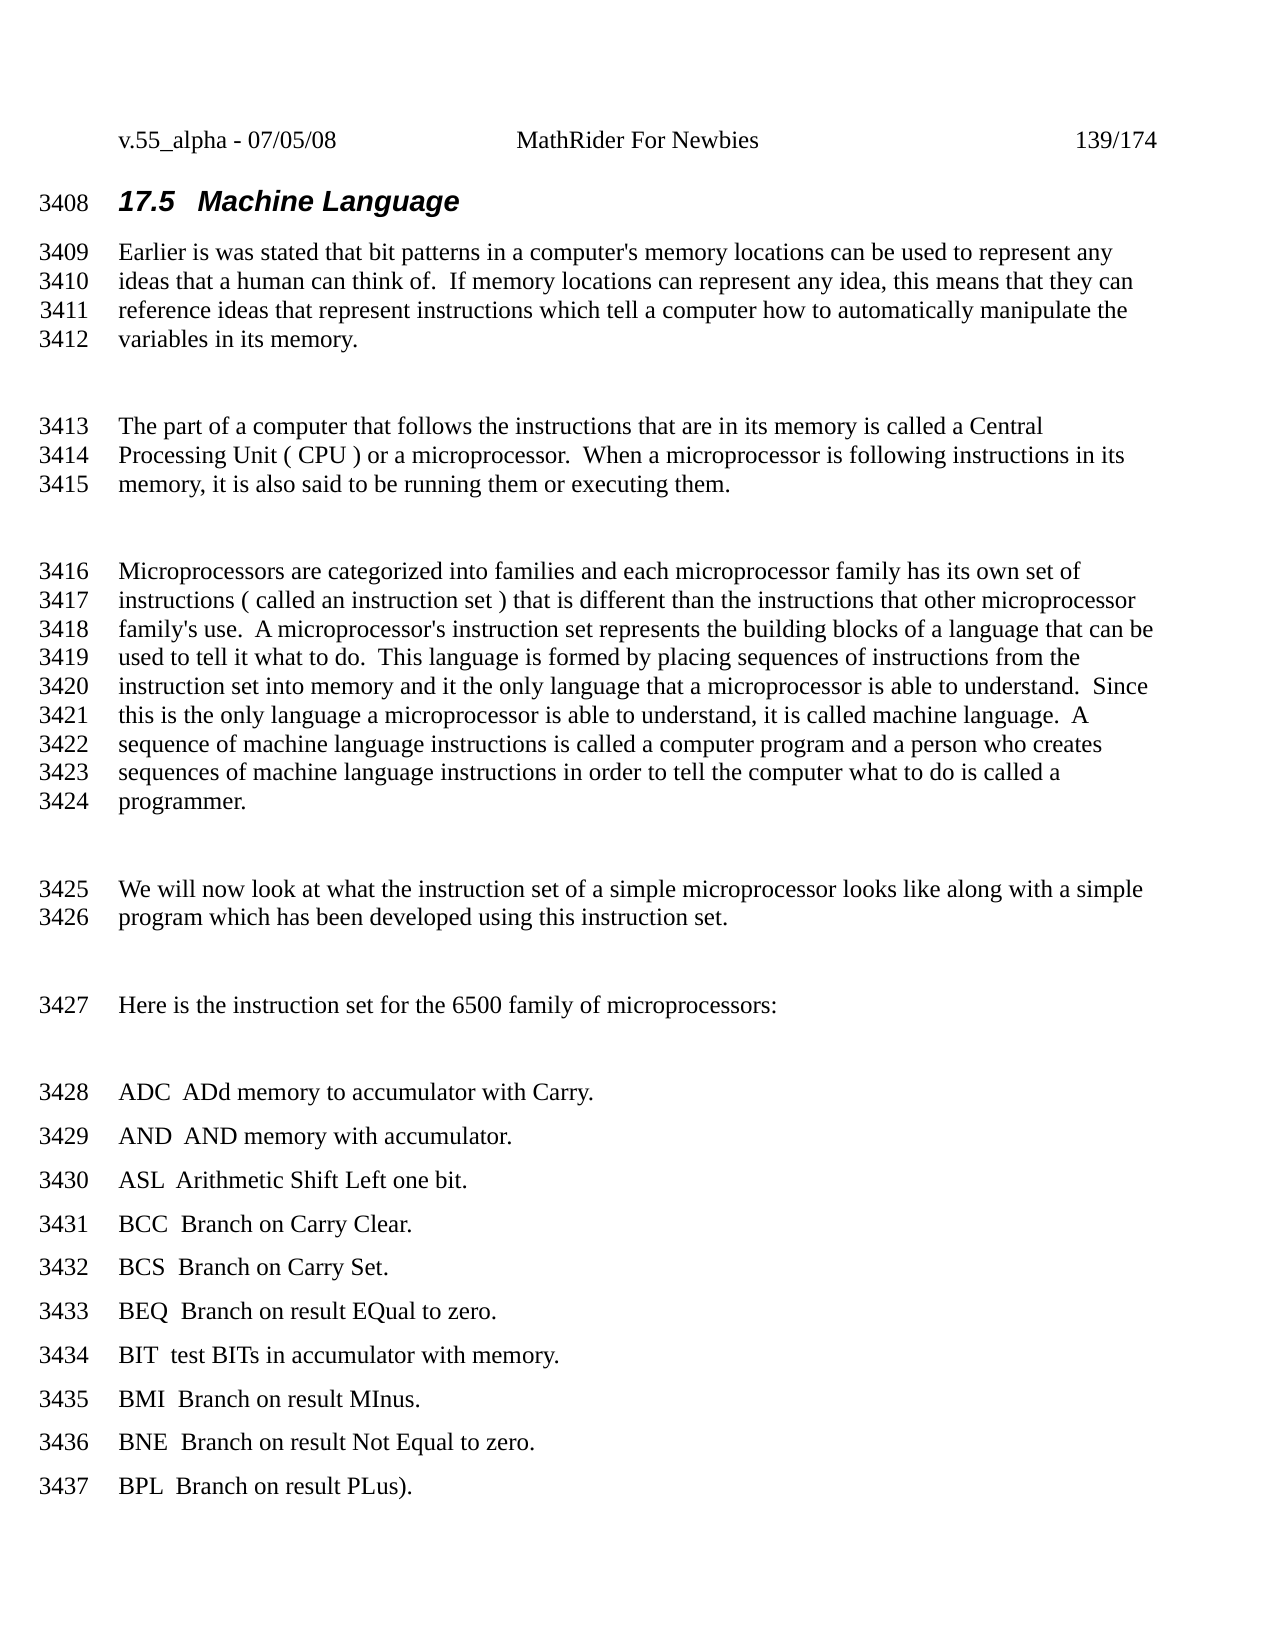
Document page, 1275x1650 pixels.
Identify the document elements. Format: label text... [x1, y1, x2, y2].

text BCS Branch on Carry Set. [118, 1252, 1157, 1281]
text Here is the instruction set for the 6500 family of microprocessors: [118, 990, 1157, 1019]
text Microprocessors are categorized into families and each microprocessor family has its own set of instructions ( called an instruction set ) that is different than the instructions that other microprocessor family's use. A microprocessor's instruction set represents the building blocks of a language that can be used to tell it what to do. This language is formed by placing sequences of instructions from the instruction set into memory and it the only language that a microprocessor is able to understand. Since this is the only language a microprocessor is able to understand, it is called machine language. A sequence of machine language instructions is called a computer program and a person who creates sequences of machine language instructions in order to tell the computer what to do is called a programmer. [118, 556, 1157, 815]
text BIT test BITs in accumulator with memory. [118, 1340, 1157, 1369]
text The part of a computer that follows the instructions that are in its memory is called a Central Processing Unit ( CPU ) or a microprocessor. When a microprocessor is following instructions in its memory, it is also said to be running them or executing them. [118, 411, 1157, 497]
text We will now look at what the instruction set of a simple microprocessor looks like along with a simple program which has been developed using this instruction set. [118, 874, 1157, 931]
subtitle Machine Language [118, 184, 1157, 217]
text BEQ Branch on result EQual to zero. [118, 1296, 1157, 1325]
text BNE Branch on result Not Equal to zero. [118, 1427, 1157, 1456]
text BCC Branch on Carry Clear. [118, 1209, 1157, 1237]
text Earlier is was stated that bit patterns in a computer's memory locations can be used to represent any ideas that a human can think of. If memory locations can represent any idea, this means that they can reference ideas that represent instructions which tell a computer how to automatically manipulate the variables in its memory. [118, 237, 1157, 352]
text AND AND memory with accumulator. [118, 1121, 1157, 1150]
text ADC ADd memory to accumulator with Carry. [118, 1077, 1157, 1106]
text ASL Arithmetic Shift Left one bit. [118, 1165, 1157, 1194]
text BMI Branch on result MInus. [118, 1384, 1157, 1412]
text BPL Branch on result PLus). [118, 1471, 1157, 1500]
